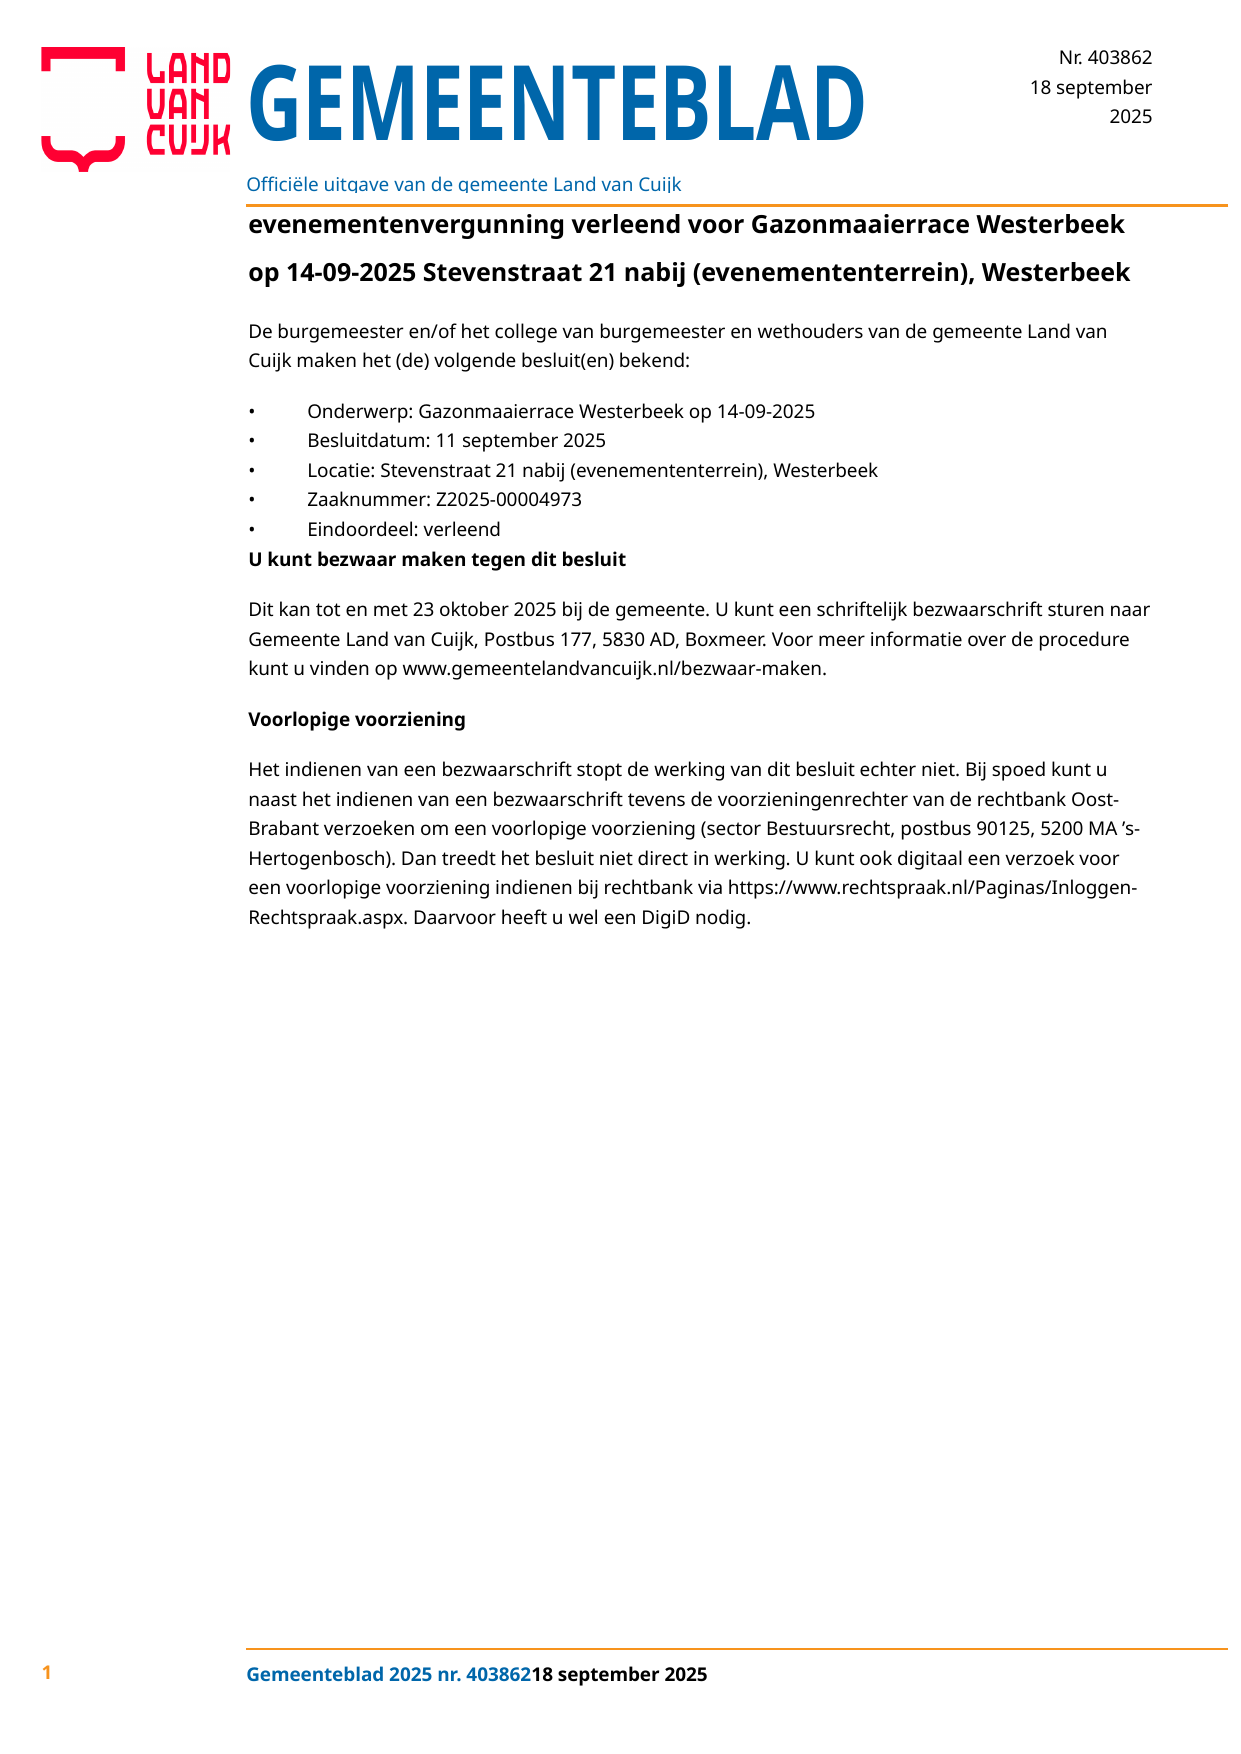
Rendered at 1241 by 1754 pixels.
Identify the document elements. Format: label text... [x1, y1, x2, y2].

text Dit kan tot en met 23 oktober 2025 bij de gemeente. U kunt een schriftelijk bezwaarschrift sturen naar Gemeente Land van Cuijk, Postbus 177, 5830 AD, Boxmeer. Voor meer informatie over de procedure kunt u vinden op www.gemeentelandvancuijk.nl/bezwaar-maken. [248, 596, 1152, 681]
text Het indienen van een bezwaarschrift stopt de werking van dit besluit echter niet. Bij spoed kunt u naast het indienen van een bezwaarschrift tevens de voorzieningenrechter van de rechtbank Oost-Brabant verzoeken om een voorlopige voorziening (sector Bestuursrecht, postbus 90125, 5200 MA ’s-Hertogenbosch). Dan treedt het besluit niet direct in werking. U kunt ook digitaal een verzoek voor een voorlopige voorziening indienen bij rechtbank via https://www.rechtspraak.nl/Paginas/Inloggen-Rechtspraak.aspx. Daarvoor heeft u wel een DigiD nodig. [248, 756, 1152, 930]
text De burgemeester en/of het college van burgemeester en wethouders van de gemeente Land van Cuijk maken het (de) volgende besluit(en) bekend: [248, 318, 1152, 373]
list Locatie: Stevenstraat 21 nabij (evenemententerrein), Westerbeek [248, 457, 1152, 483]
list Zaaknummer: Z2025-00004973 [248, 487, 1152, 512]
picture [41, 47, 231, 172]
text evenementenvergunning verleend voor Gazonmaaierrace Westerbeek op 14-09-2025 Stevenstraat 21 nabij (evenemententerrein), Westerbeek [248, 207, 1152, 288]
list Besluitdatum: 11 september 2025 [248, 427, 1152, 453]
list Eindoordeel: verleend [248, 516, 1152, 542]
text U kunt bezwaar maken tegen dit besluit [248, 546, 1152, 572]
list Onderwerp: Gazonmaaierrace Westerbeek op 14-09-2025 [248, 398, 1152, 424]
text Voorlopige voorziening [248, 706, 1152, 732]
